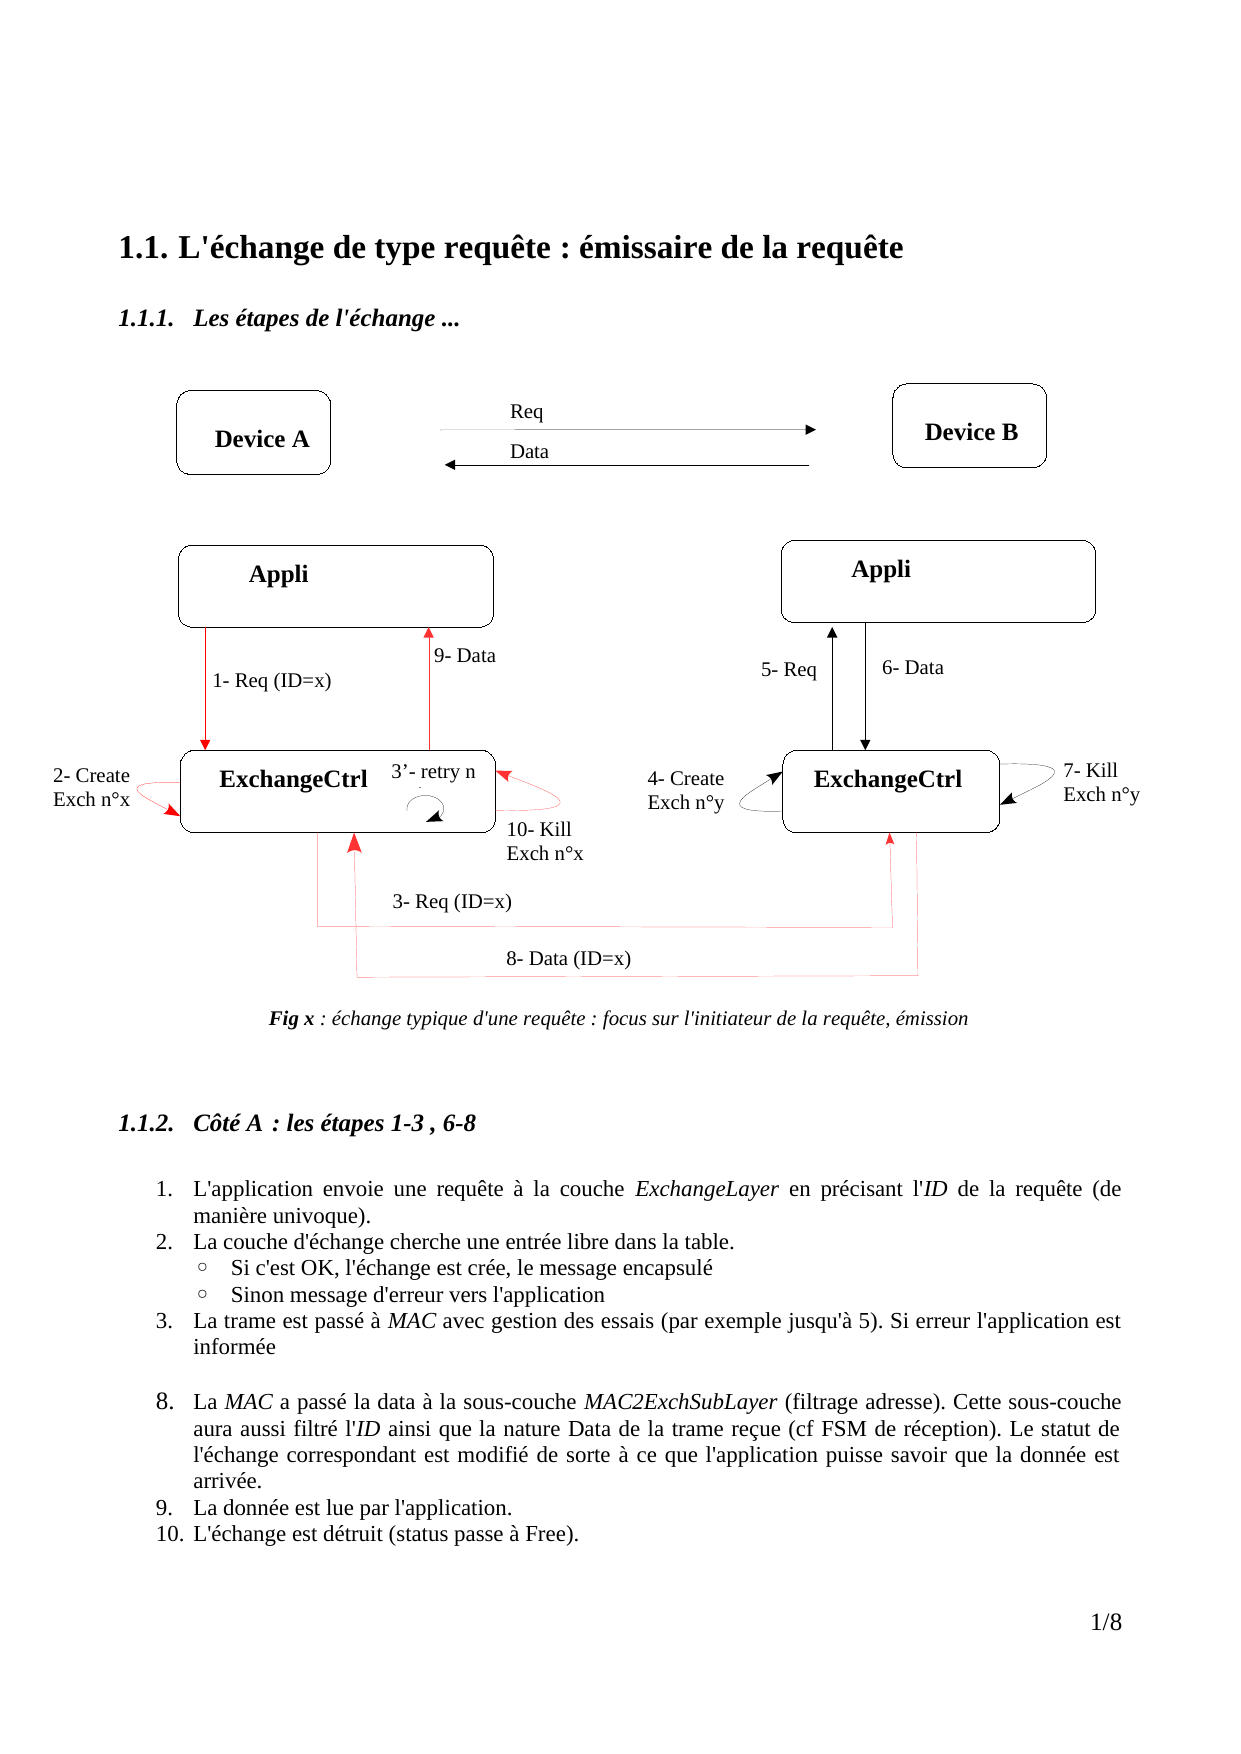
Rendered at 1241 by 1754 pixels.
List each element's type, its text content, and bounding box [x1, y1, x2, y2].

list La trame est passé à MAC avec gestion des essais (par exemple jusqu'à 5). Si erreur l'application est informée [156, 1307, 1122, 1360]
list La couche d'échange cherche une entrée libre dans la table. [156, 1228, 1122, 1254]
list Si c'est OK, l'échange est crée, le message encapsulé [193, 1254, 1122, 1281]
list L'échange est détruit (status passe à Free). [156, 1520, 1122, 1547]
list La donnée est lue par l'application. [156, 1494, 1122, 1520]
list La MAC a passé la data à la sous-couche MAC2ExchSubLayer (filtrage adresse). Cette sous-couche aura aussi filtré l'ID ainsi que la nature Data de la trame reçue (cf FSM de réception). Le statut de l'échange correspondant est modifié de sorte à ce que l'application puisse savoir que la donnée est arrivée. [156, 1386, 1122, 1494]
subtitle Les étapes de l'échange ... [118, 303, 1122, 332]
subtitle L'échange de type requête : émissaire de la requête [118, 228, 1122, 266]
list L'application envoie une requête à la couche ExchangeLayer en précisant l'ID de la requête (de manière univoque). [156, 1175, 1122, 1228]
list Sinon message d'erreur vers l'application [193, 1281, 1122, 1307]
subtitle Côté A : les étapes 1-3 , 6-8 [118, 1108, 1122, 1136]
